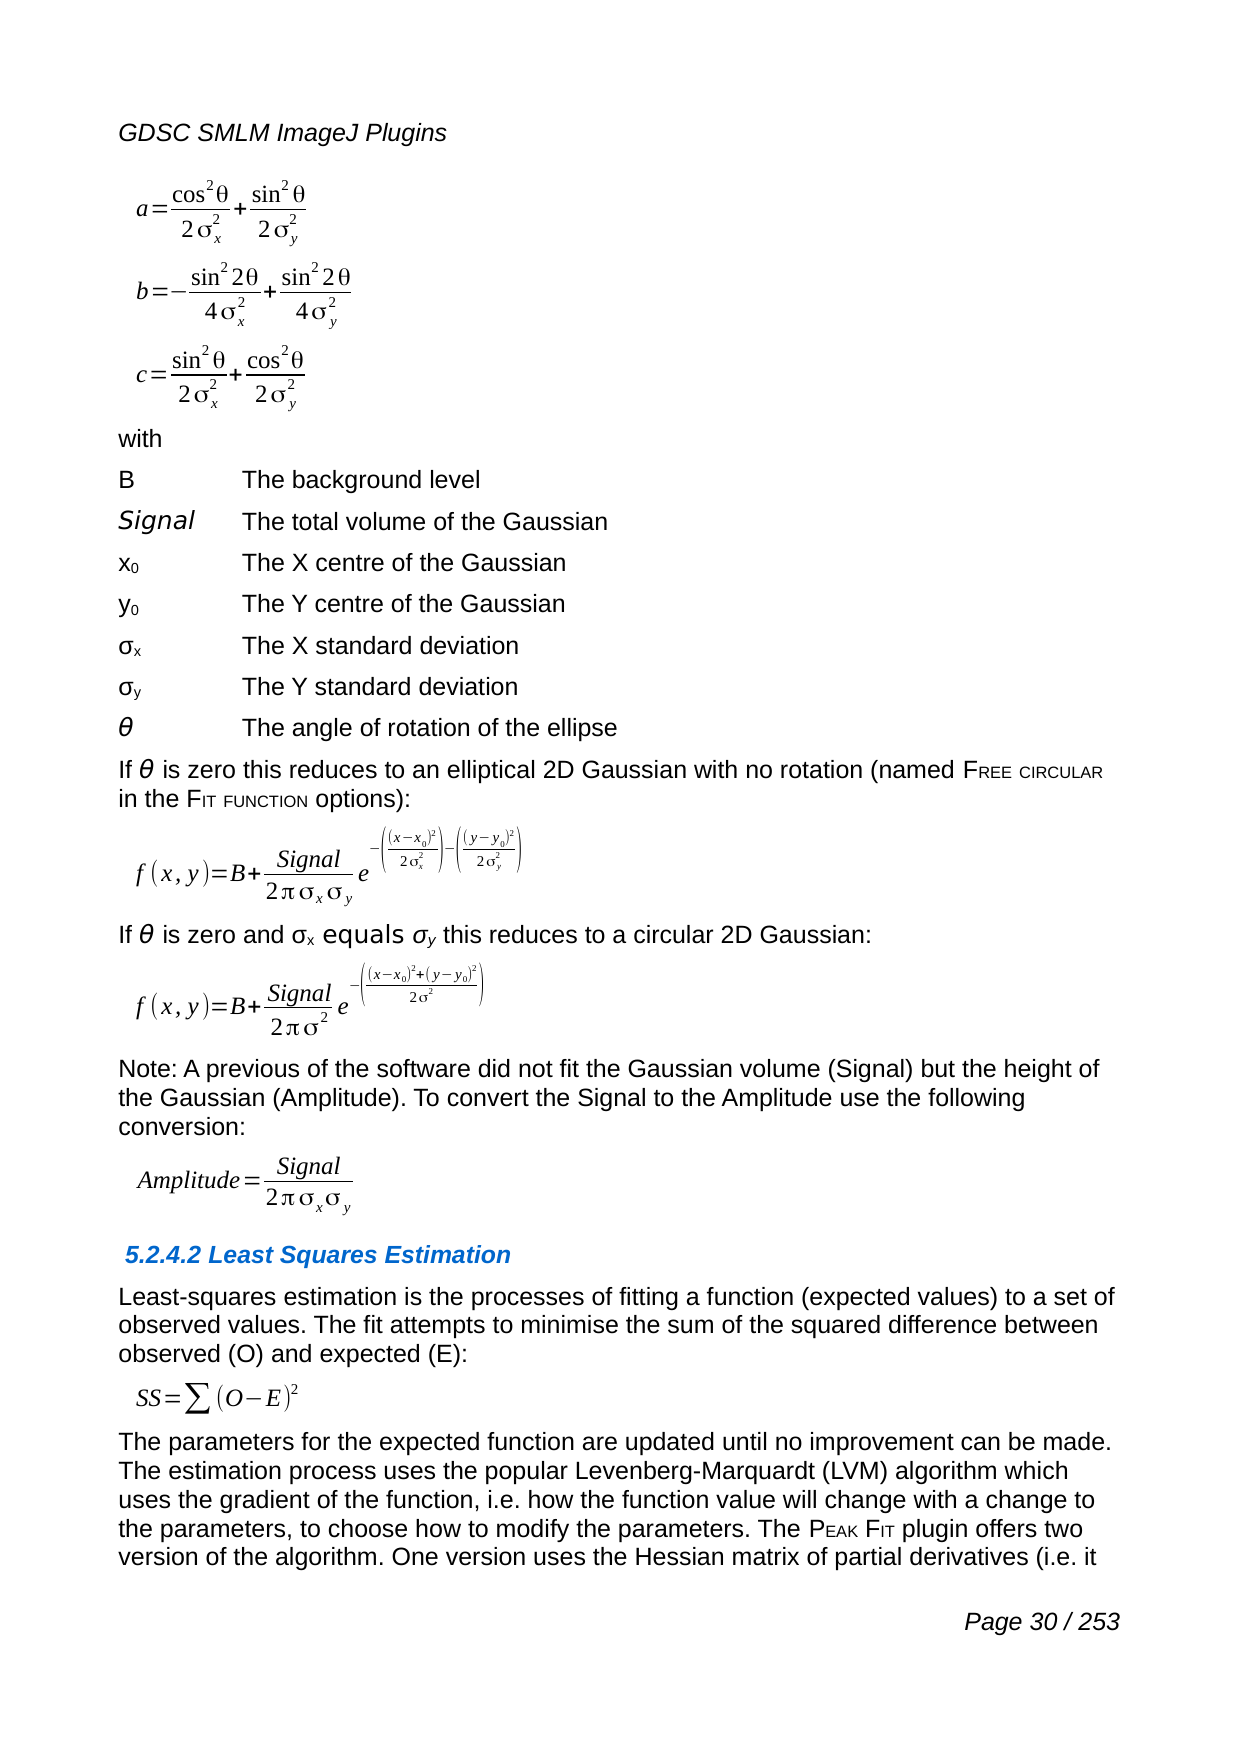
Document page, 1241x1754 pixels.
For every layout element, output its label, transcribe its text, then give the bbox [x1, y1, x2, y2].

table_cell The total volume of the Gaussian [242, 506, 1123, 548]
table_cell The X standard deviation [242, 631, 1123, 672]
table_cell θ [118, 713, 242, 755]
table_header The background level [242, 465, 1123, 506]
table_cell The Y standard deviation [242, 672, 1123, 713]
table_header B [118, 465, 242, 506]
table_cell The Y centre of the Gaussian [242, 589, 1123, 631]
text If θ is zero and σx equals σy this reduces to a circular 2D Gaussian: [118, 920, 1122, 949]
table_cell σx [118, 631, 242, 672]
text The parameters for the expected function are updated until no improvement can be made. The estimation process uses the popular Levenberg-Marquardt (LVM) algorithm which uses the gradient of the function, i.e. how the function value will change with a change to the parameters, to choose how to modify the parameters. The Peak Fit plugin offers two version of the algorithm. One version uses the Hessian matrix of partial derivatives (i.e. it [118, 1427, 1122, 1571]
table_cell σy [118, 672, 242, 713]
subtitle Least Squares Estimation [118, 1240, 1122, 1269]
table_cell x0 [118, 548, 242, 589]
table_cell y0 [118, 589, 242, 631]
text If θ is zero this reduces to an elliptical 2D Gaussian with no rotation (named Free circular in the Fit function options): [118, 755, 1122, 813]
text Least-squares estimation is the processes of fitting a function (expected values) to a set of observed values. The fit attempts to minimise the sum of the squared difference between observed (O) and expected (E): [118, 1281, 1122, 1368]
table_cell The X centre of the Gaussian [242, 548, 1123, 589]
text with [118, 424, 1122, 453]
table_cell Signal [118, 506, 242, 548]
table_cell The angle of rotation of the ellipse [242, 713, 1123, 755]
text Note: A previous of the software did not fit the Gaussian volume (Signal) but the height of the Gaussian (Amplitude). To convert the Signal to the Amplitude use the following conversion: [118, 1054, 1122, 1140]
